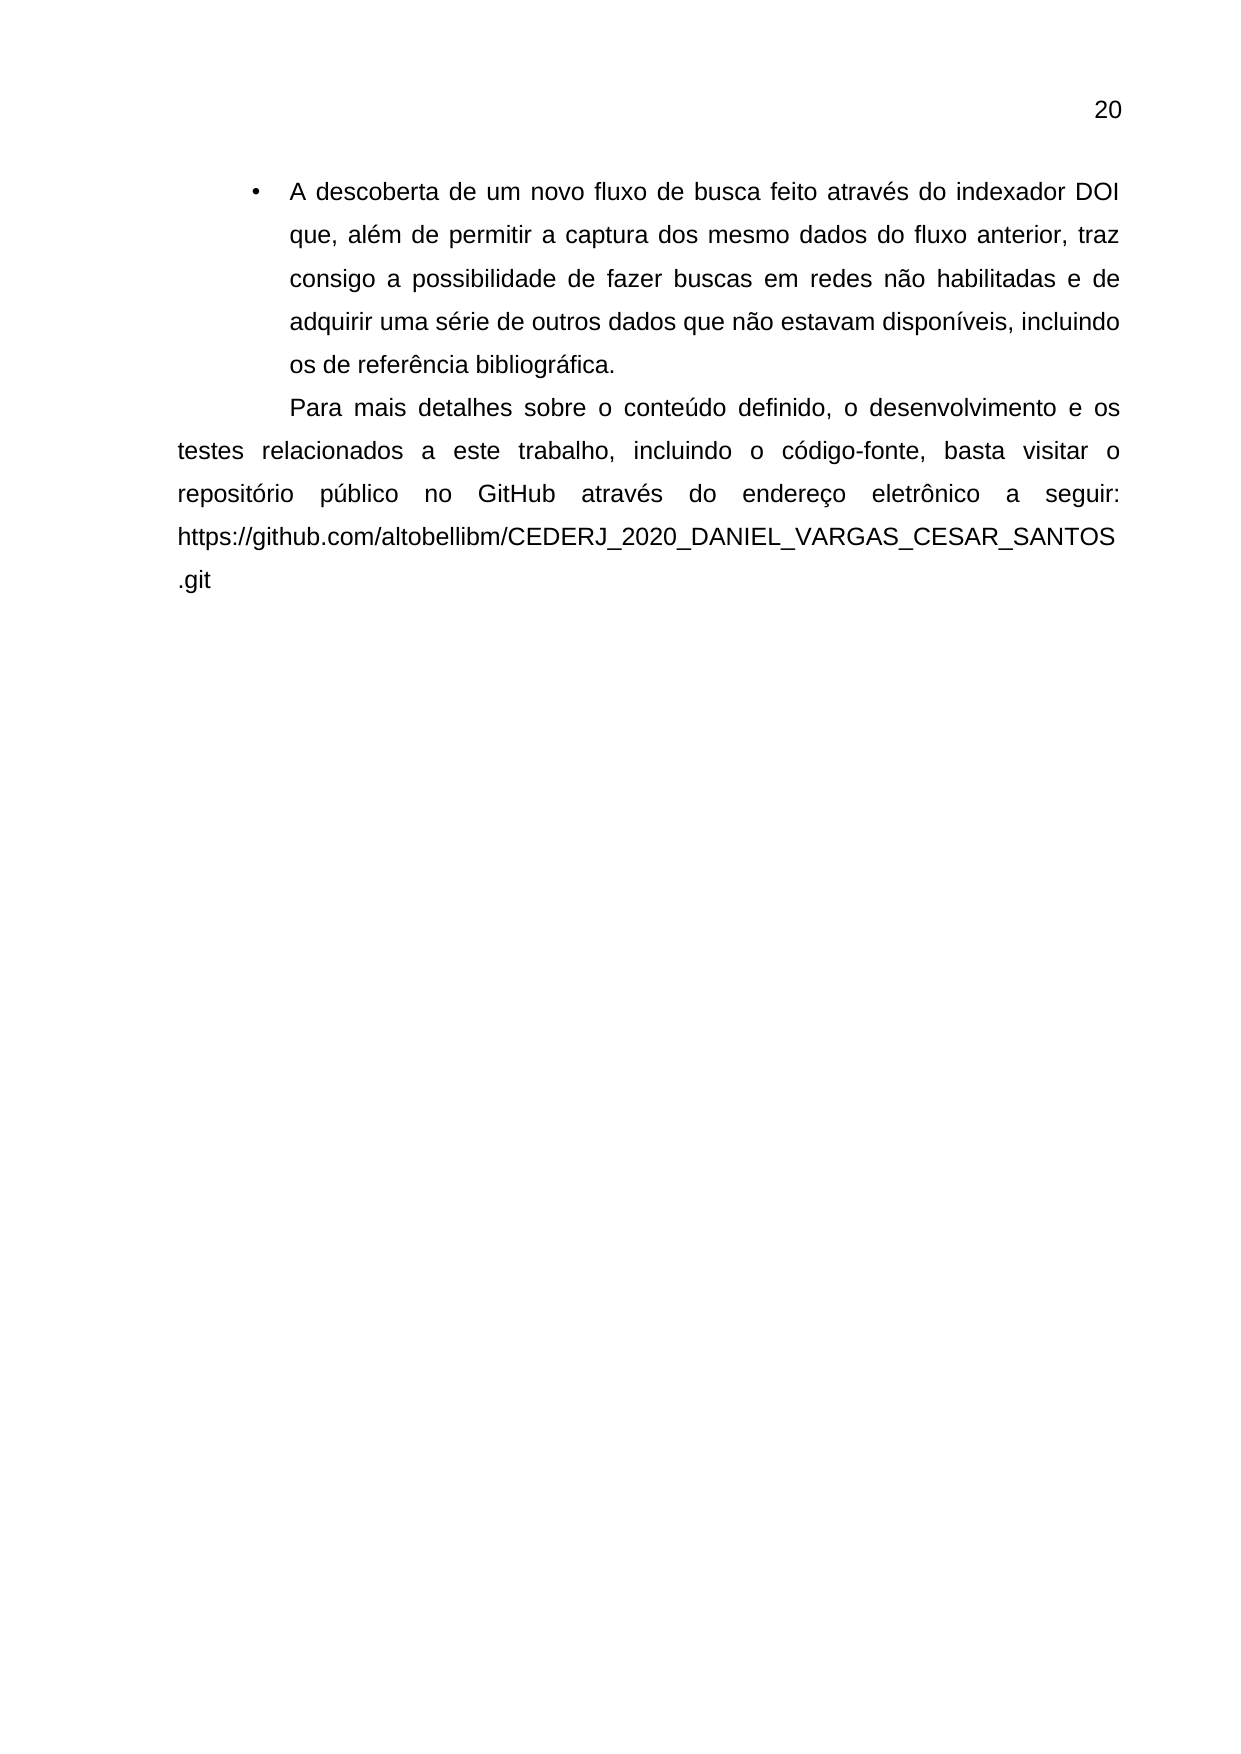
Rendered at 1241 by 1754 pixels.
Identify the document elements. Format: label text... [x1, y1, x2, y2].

list A descoberta de um novo fluxo de busca feito através do indexador DOI que, além de permitir a captura dos mesmo dados do fluxo anterior, traz consigo a possibilidade de fazer buscas em redes não habilitadas e de adquirir uma série de outros dados que não estavam disponíveis, incluindo os de referência bibliográfica. [252, 177, 1122, 378]
text Para mais detalhes sobre o conteúdo definido, o desenvolvimento e os testes relacionados a este trabalho, incluindo o código-fonte, basta visitar o repositório público no GitHub através do endereço eletrônico a seguir: https://github.com/altobellibm/CEDERJ_2020_DANIEL_VARGAS_CESAR_SANTOS.git [177, 393, 1122, 594]
